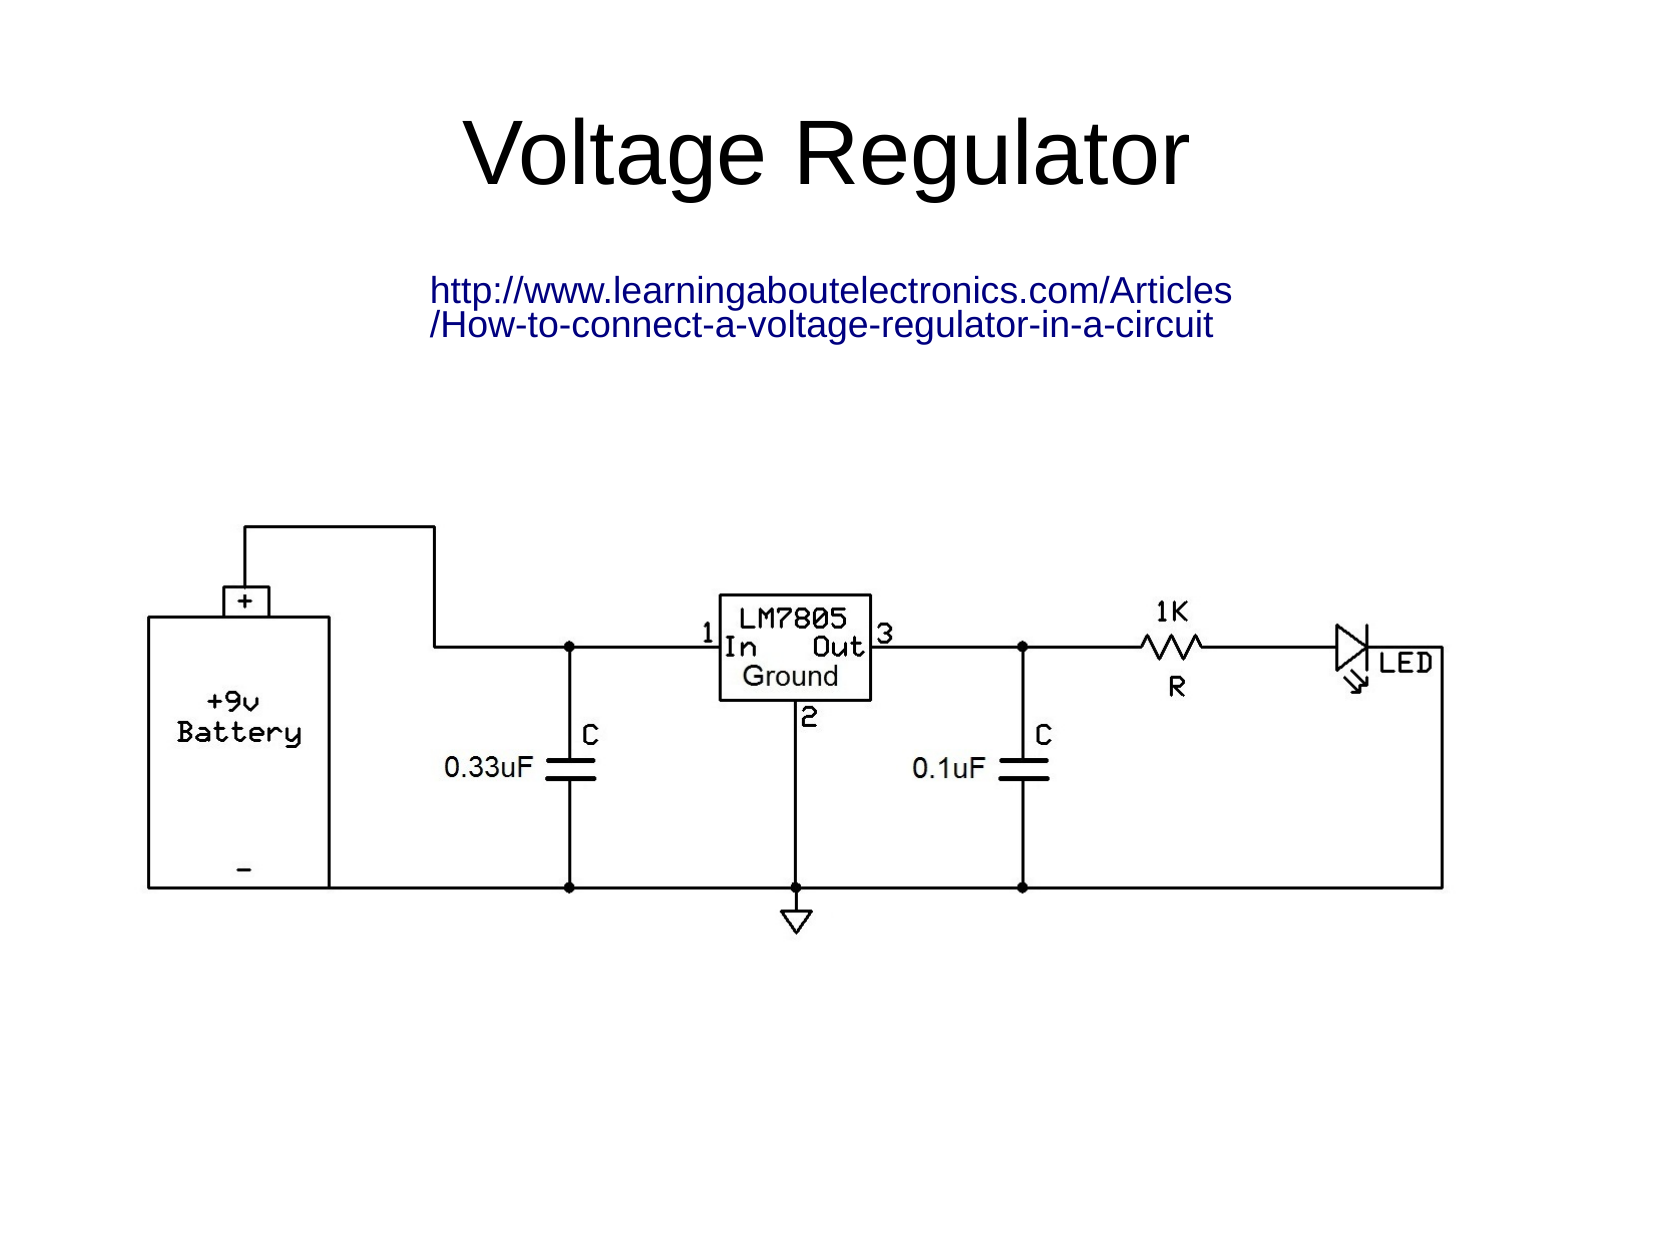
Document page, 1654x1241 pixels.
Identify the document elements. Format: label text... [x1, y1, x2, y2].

picture [94, 460, 1583, 1035]
text_box http://www.learningaboutelectronics.com/Articles/How-to-connect-a-voltage-regulator-in-a-circuit [415, 262, 1252, 355]
title Voltage Regulator [82, 49, 1571, 257]
